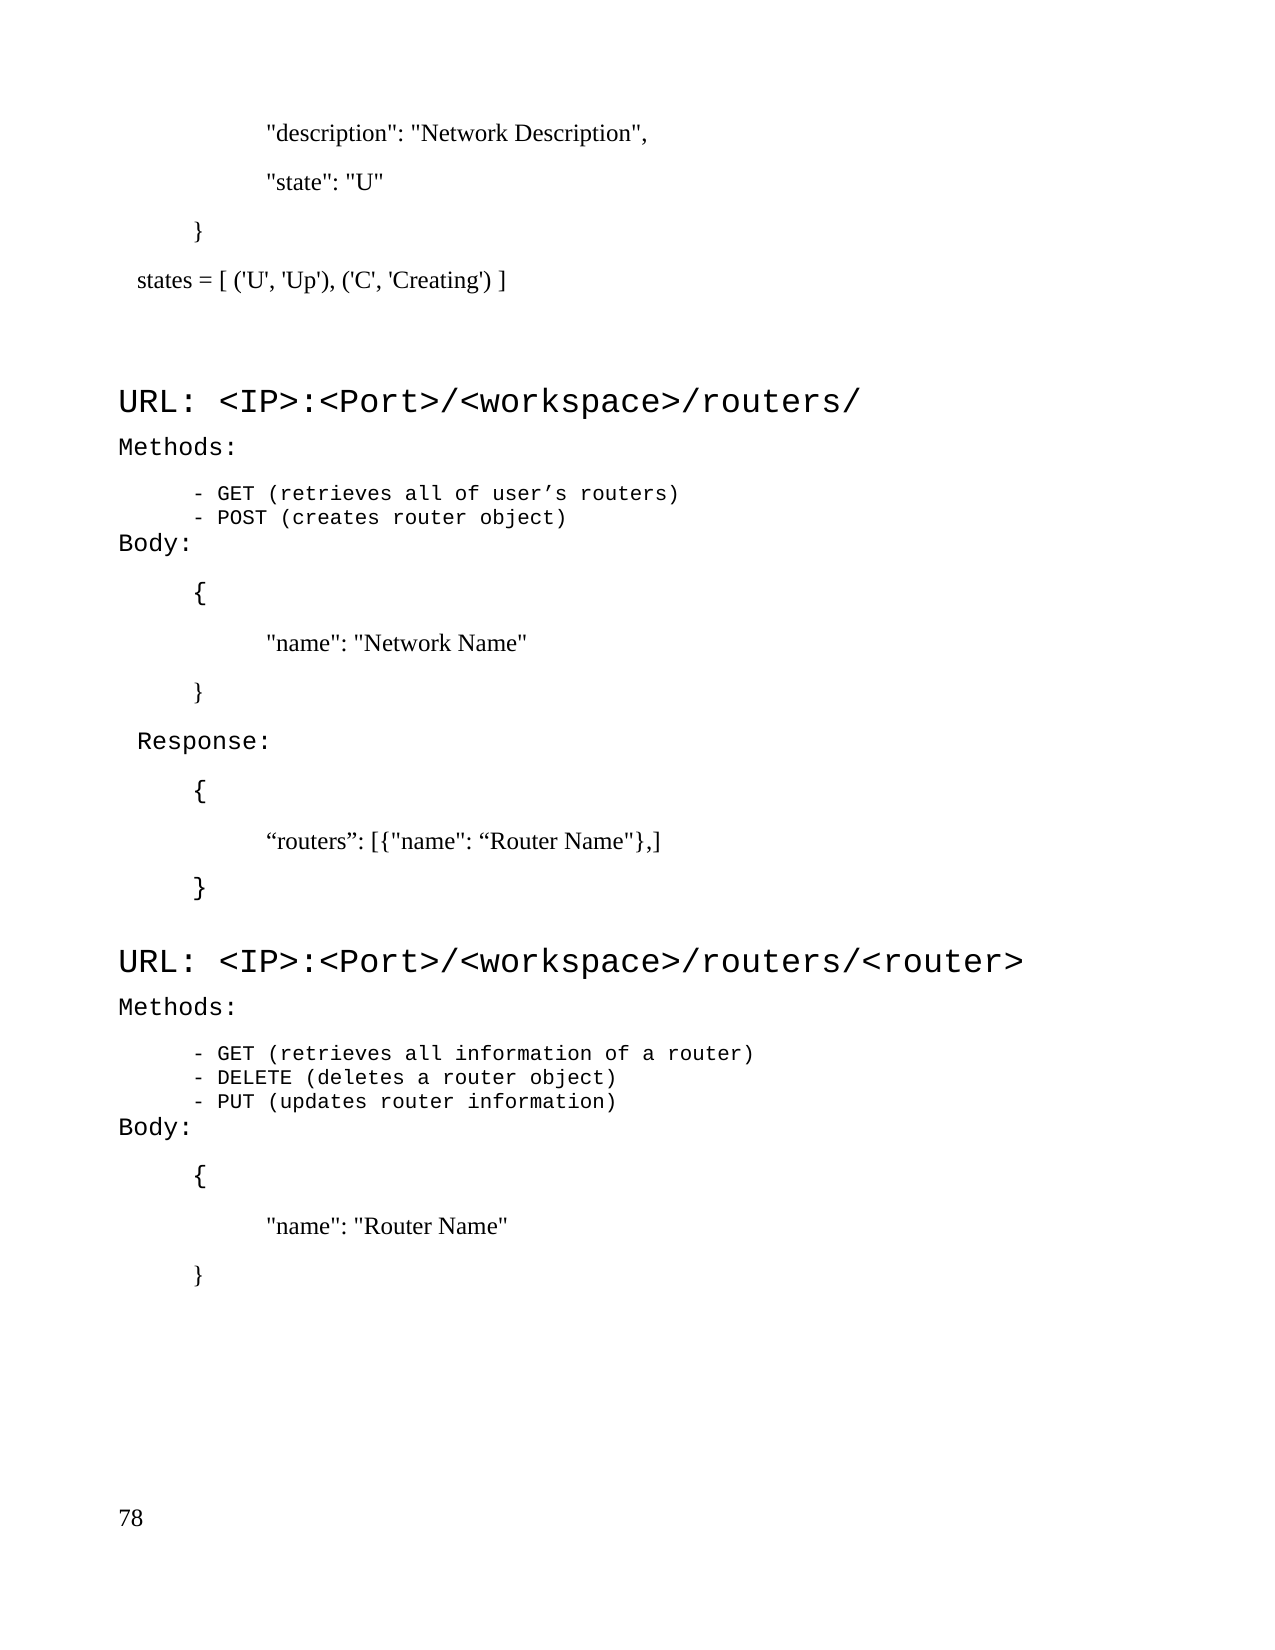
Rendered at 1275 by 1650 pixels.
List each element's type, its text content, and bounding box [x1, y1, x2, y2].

text - POST (creates router object) [118, 507, 1157, 531]
text Response: [118, 726, 1157, 757]
text - DELETE (deletes a router object) [118, 1067, 1157, 1091]
text - GET (retrieves all information of a router) [118, 1043, 1157, 1067]
text Body: [118, 1114, 1157, 1143]
text states = [ ('U', 'Up'), ('C', 'Creating') ] [118, 265, 1157, 294]
text Body: [118, 531, 1157, 559]
text - GET (retrieves all of user’s routers) [118, 483, 1157, 507]
text "state": "U" [118, 167, 1157, 196]
text } [118, 677, 1157, 706]
text - PUT (updates router information) [118, 1091, 1157, 1114]
text "name": "Router Name" [118, 1211, 1157, 1240]
text "name": "Network Name" [118, 628, 1157, 656]
text } [118, 216, 1157, 245]
text { [118, 1163, 1157, 1191]
text } [118, 875, 1157, 903]
subtitle URL: <IP>:<Port>/<workspace>/routers/<router> [118, 944, 1157, 982]
text Methods: [118, 995, 1157, 1023]
text } [118, 1261, 1157, 1289]
text { [118, 579, 1157, 607]
subtitle URL: <IP>:<Port>/<workspace>/routers/ [118, 384, 1157, 422]
text “routers”: [{"name": “Router Name"},] [118, 826, 1157, 855]
text { [118, 777, 1157, 806]
text Methods: [118, 435, 1157, 463]
text "description": "Network Description", [118, 118, 1157, 147]
